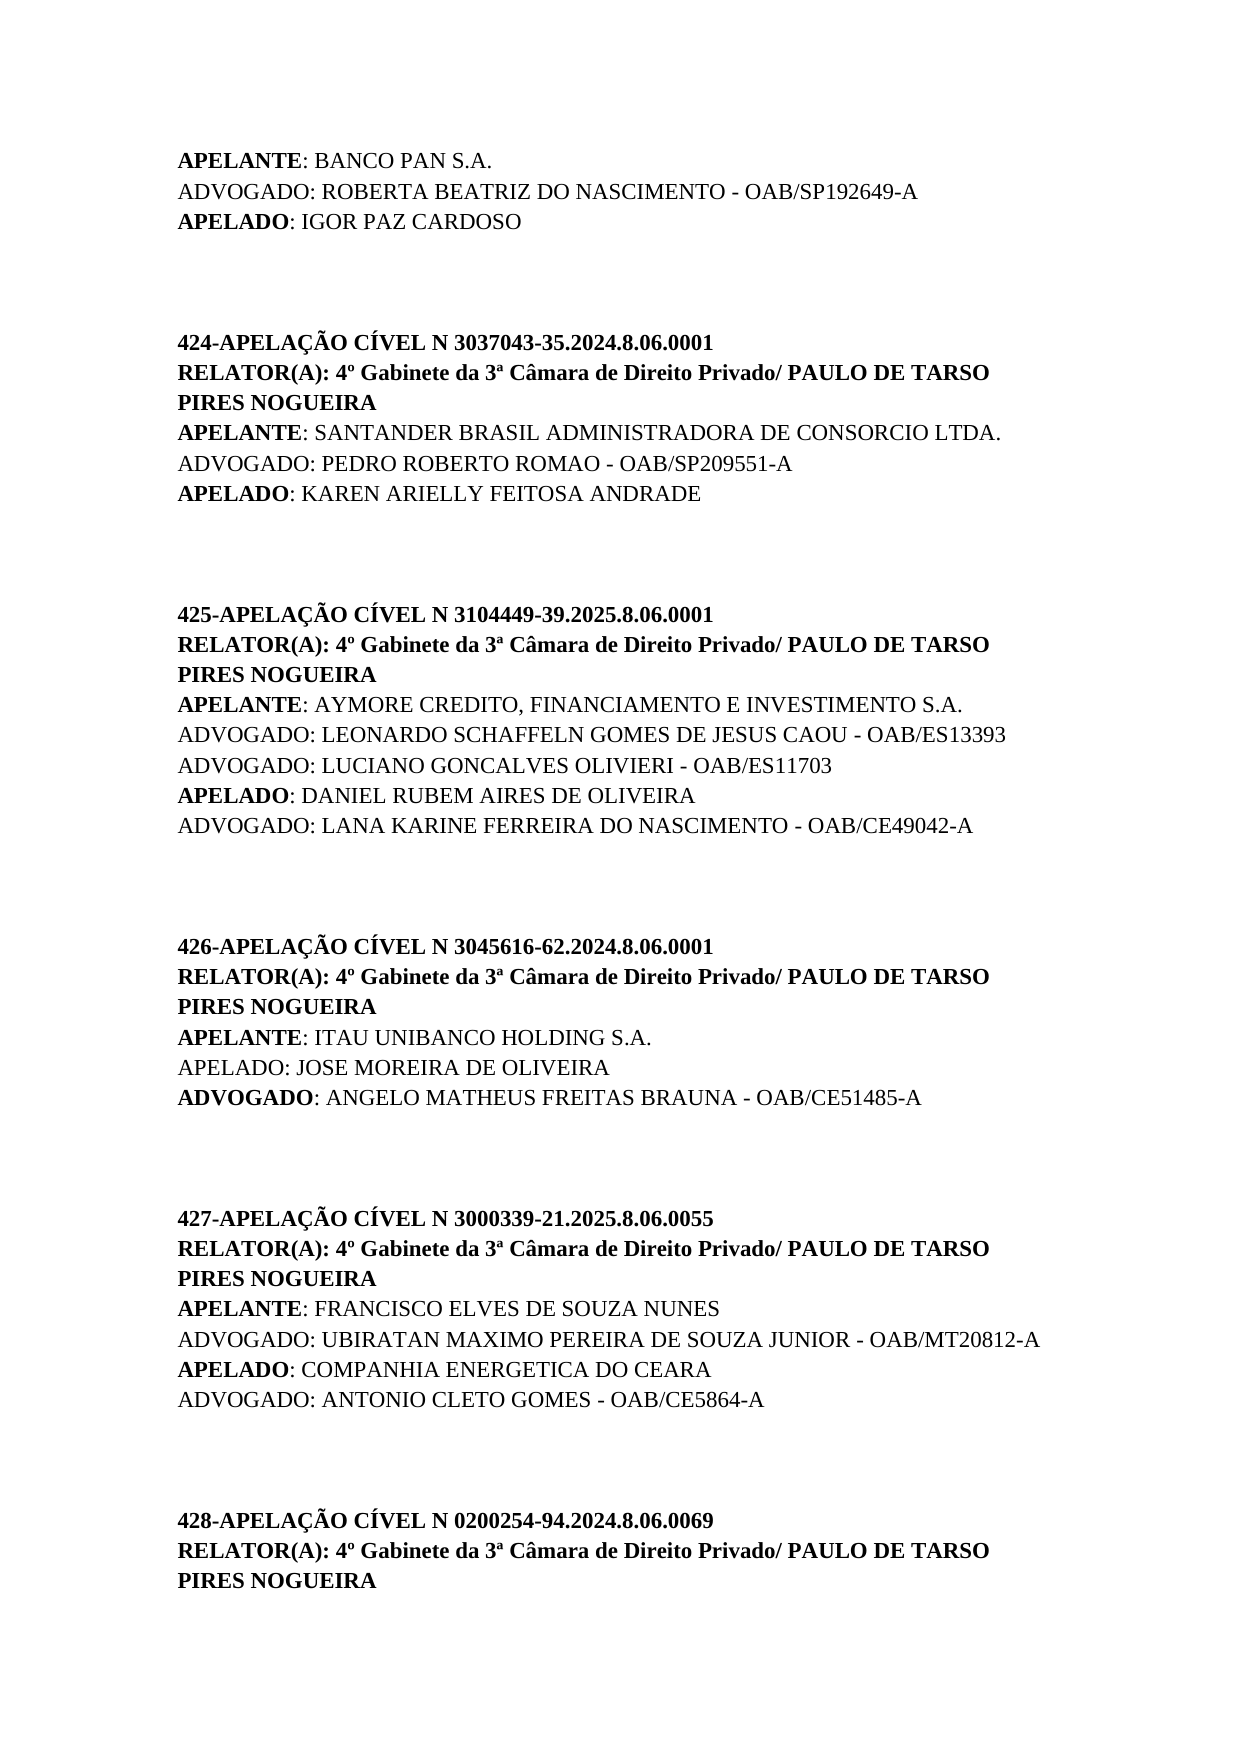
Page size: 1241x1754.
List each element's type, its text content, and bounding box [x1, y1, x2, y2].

text APELANTE: BANCO PAN S.A. ADVOGADO: ROBERTA BEATRIZ DO NASCIMENTO - OAB/SP192649-A APELADO: IGOR PAZ CARDOSO 424-APELAÇÃO CÍVEL N 3037043-35.2024.8.06.0001 RELATOR(A): 4º Gabinete da 3ª Câmara de Direito Privado/ PAULO DE TARSO PIRES NOGUEIRA APELANTE: SANTANDER BRASIL ADMINISTRADORA DE CONSORCIO LTDA. ADVOGADO: PEDRO ROBERTO ROMAO - OAB/SP209551-A APELADO: KAREN ARIELLY FEITOSA ANDRADE 425-APELAÇÃO CÍVEL N 3104449-39.2025.8.06.0001 RELATOR(A): 4º Gabinete da 3ª Câmara de Direito Privado/ PAULO DE TARSO PIRES NOGUEIRA APELANTE: AYMORE CREDITO, FINANCIAMENTO E INVESTIMENTO S.A. ADVOGADO: LEONARDO SCHAFFELN GOMES DE JESUS CAOU - OAB/ES13393 ADVOGADO: LUCIANO GONCALVES OLIVIERI - OAB/ES11703 APELADO: DANIEL RUBEM AIRES DE OLIVEIRA ADVOGADO: LANA KARINE FERREIRA DO NASCIMENTO - OAB/CE49042-A 426-APELAÇÃO CÍVEL N 3045616-62.2024.8.06.0001 RELATOR(A): 4º Gabinete da 3ª Câmara de Direito Privado/ PAULO DE TARSO PIRES NOGUEIRA APELANTE: ITAU UNIBANCO HOLDING S.A. APELADO: JOSE MOREIRA DE OLIVEIRA ADVOGADO: ANGELO MATHEUS FREITAS BRAUNA - OAB/CE51485-A 427-APELAÇÃO CÍVEL N 3000339-21.2025.8.06.0055 RELATOR(A): 4º Gabinete da 3ª Câmara de Direito Privado/ PAULO DE TARSO PIRES NOGUEIRA APELANTE: FRANCISCO ELVES DE SOUZA NUNES ADVOGADO: UBIRATAN MAXIMO PEREIRA DE SOUZA JUNIOR - OAB/MT20812-A APELADO: COMPANHIA ENERGETICA DO CEARA ADVOGADO: ANTONIO CLETO GOMES - OAB/CE5864-A 428-APELAÇÃO CÍVEL N 0200254-94.2024.8.06.0069 RELATOR(A): 4º Gabinete da 3ª Câmara de Direito Privado/ PAULO DE TARSO PIRES NOGUEIRA [177, 148, 1063, 1594]
